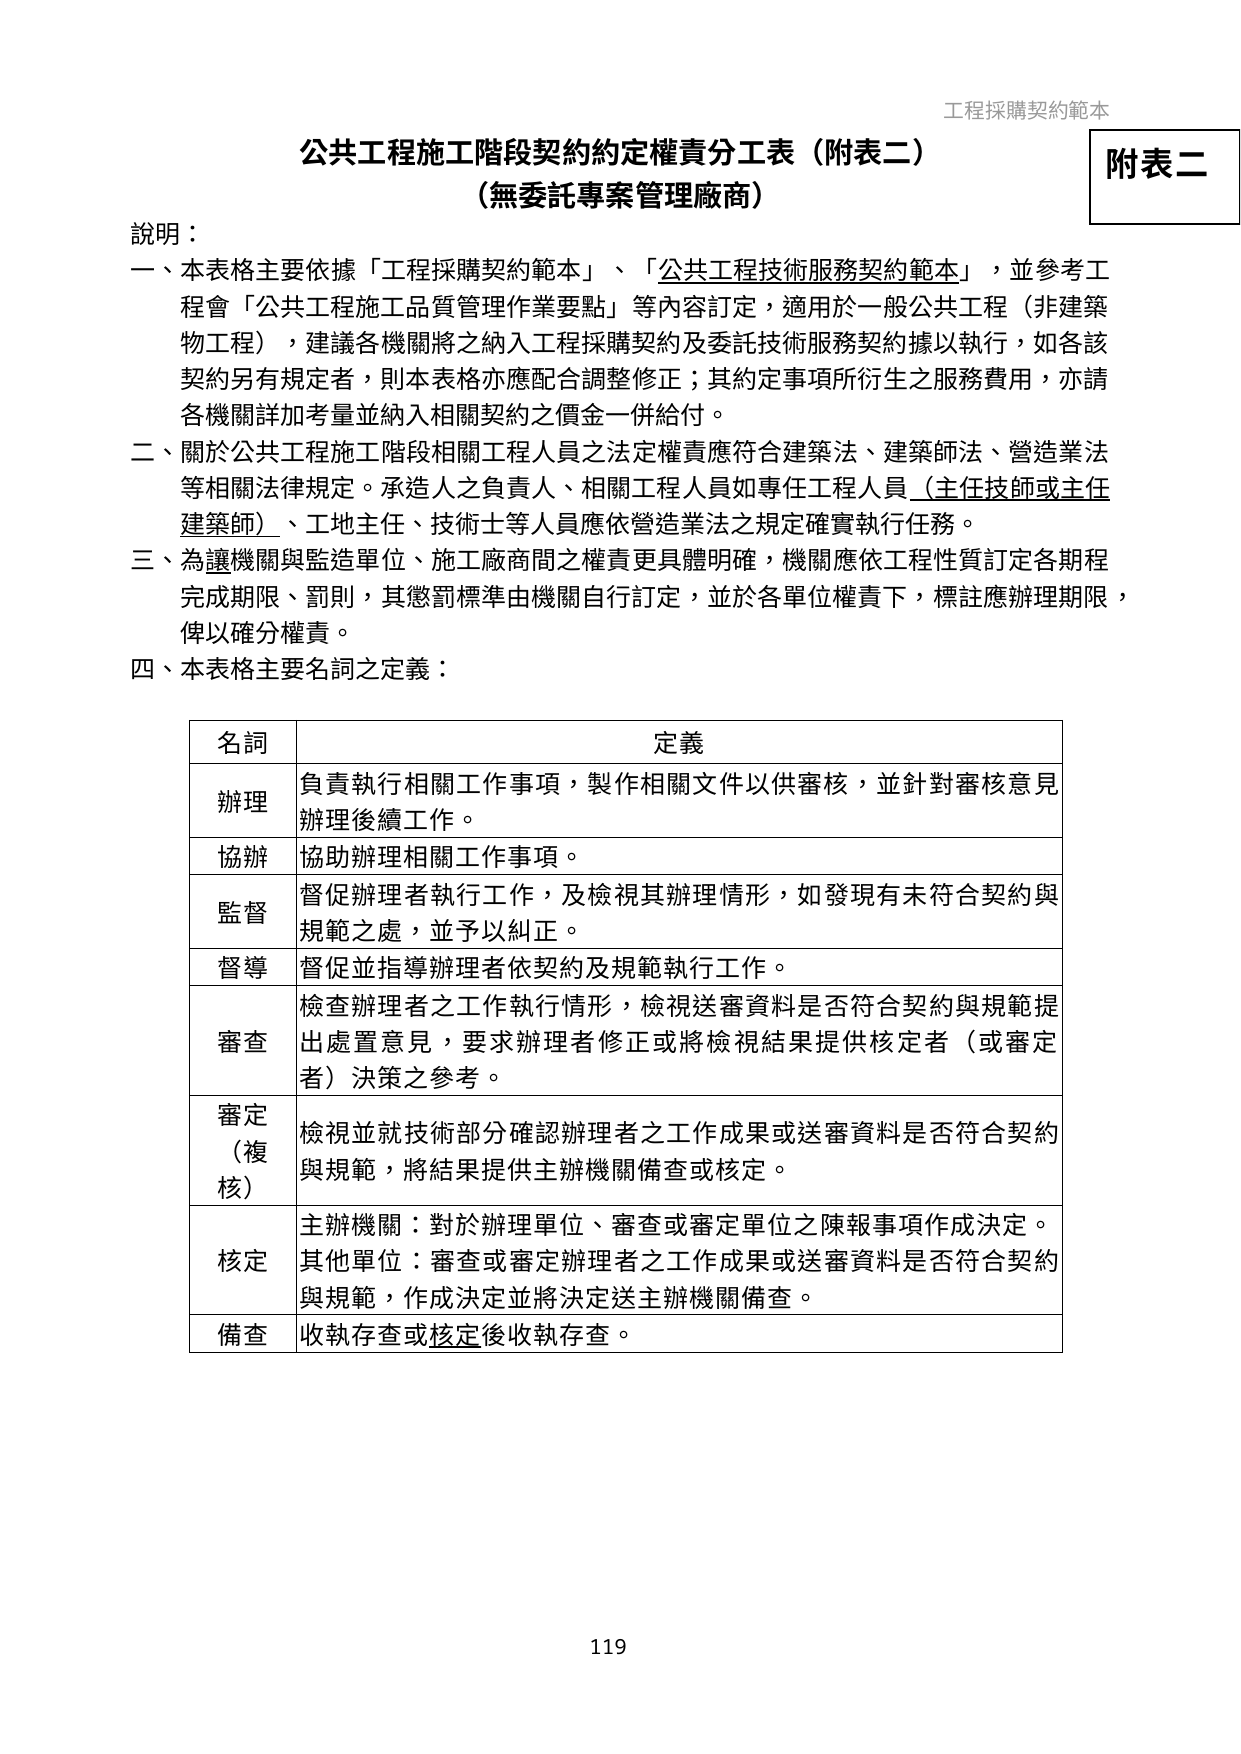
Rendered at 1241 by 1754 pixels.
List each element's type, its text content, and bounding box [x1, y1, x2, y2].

text 說明： [130, 214, 1110, 251]
text （無委託專案管理廠商） [130, 172, 1089, 214]
table_cell 協辦 [190, 838, 296, 874]
table_cell 檢視並就技術部分確認辦理者之工作成果或送審資料是否符合契約與規範，將結果提供主辦機關備查或核定。 [297, 1096, 1062, 1204]
table_cell 核定 [190, 1206, 296, 1314]
table_cell 督促辦理者執行工作，及檢視其辦理情形，如發現有未符合契約與規範之處，並予以糾正。 [297, 875, 1062, 948]
table_cell 負責執行相關工作事項，製作相關文件以供審核，並針對審核意見辦理後續工作。 [297, 764, 1062, 837]
text 公共工程施工階段契約約定權責分工表（附表二） [130, 130, 1089, 172]
text 三、為讓機關與監造單位、施工廠商間之權責更具體明確，機關應依工程性質訂定各期程完成期限、罰則，其懲罰標準由機關自行訂定，並於各單位權責下，標註應辦理期限，俾以確分權責。 [130, 541, 1110, 649]
table_cell 收執存查或核定後收執存查。 [297, 1315, 1062, 1352]
table_cell 檢查辦理者之工作執行情形，檢視送審資料是否符合契約與規範提出處置意見，要求辦理者修正或將檢視結果提供核定者（或審定者）決策之參考。 [297, 986, 1062, 1095]
table_cell 備查 [190, 1315, 296, 1352]
table_header 名詞 [190, 721, 296, 763]
table_cell 督導 [190, 949, 296, 985]
table_cell 督促並指導辦理者依契約及規範執行工作。 [297, 949, 1062, 985]
table_cell 審查 [190, 986, 296, 1095]
table_cell 監督 [190, 875, 296, 948]
table_cell 審定 （複核） [190, 1096, 296, 1204]
table_header 定義 [297, 721, 1062, 763]
text 二、關於公共工程施工階段相關工程人員之法定權責應符合建築法、建築師法、營造業法等相關法律規定。承造人之負責人、相關工程人員如專任工程人員（主任技師或主任建築師）、工地主任、技術士等人員應依營造業法之規定確實執行任務。 [130, 432, 1110, 541]
table_cell 辦理 [190, 764, 296, 837]
text 四、本表格主要名詞之定義： [130, 649, 1110, 686]
table_cell 主辦機關：對於辦理單位、審查或審定單位之陳報事項作成決定。 其他單位：審查或審定辦理者之工作成果或送審資料是否符合契約與規範，作成決定並將決定送主辦機關備查。 [297, 1206, 1062, 1314]
table_cell 協助辦理相關工作事項。 [297, 838, 1062, 874]
text 一、本表格主要依據「工程採購契約範本」、「公共工程技術服務契約範本」，並參考工程會「公共工程施工品質管理作業要點」等內容訂定，適用於一般公共工程（非建築物工程），建議各機關將之納入工程採購契約及委託技術服務契約據以執行，如各該契約另有規定者，則本表格亦應配合調整修正；其約定事項所衍生之服務費用，亦請各機關詳加考量並納入相關契約之價金一併給付。 [130, 251, 1110, 432]
